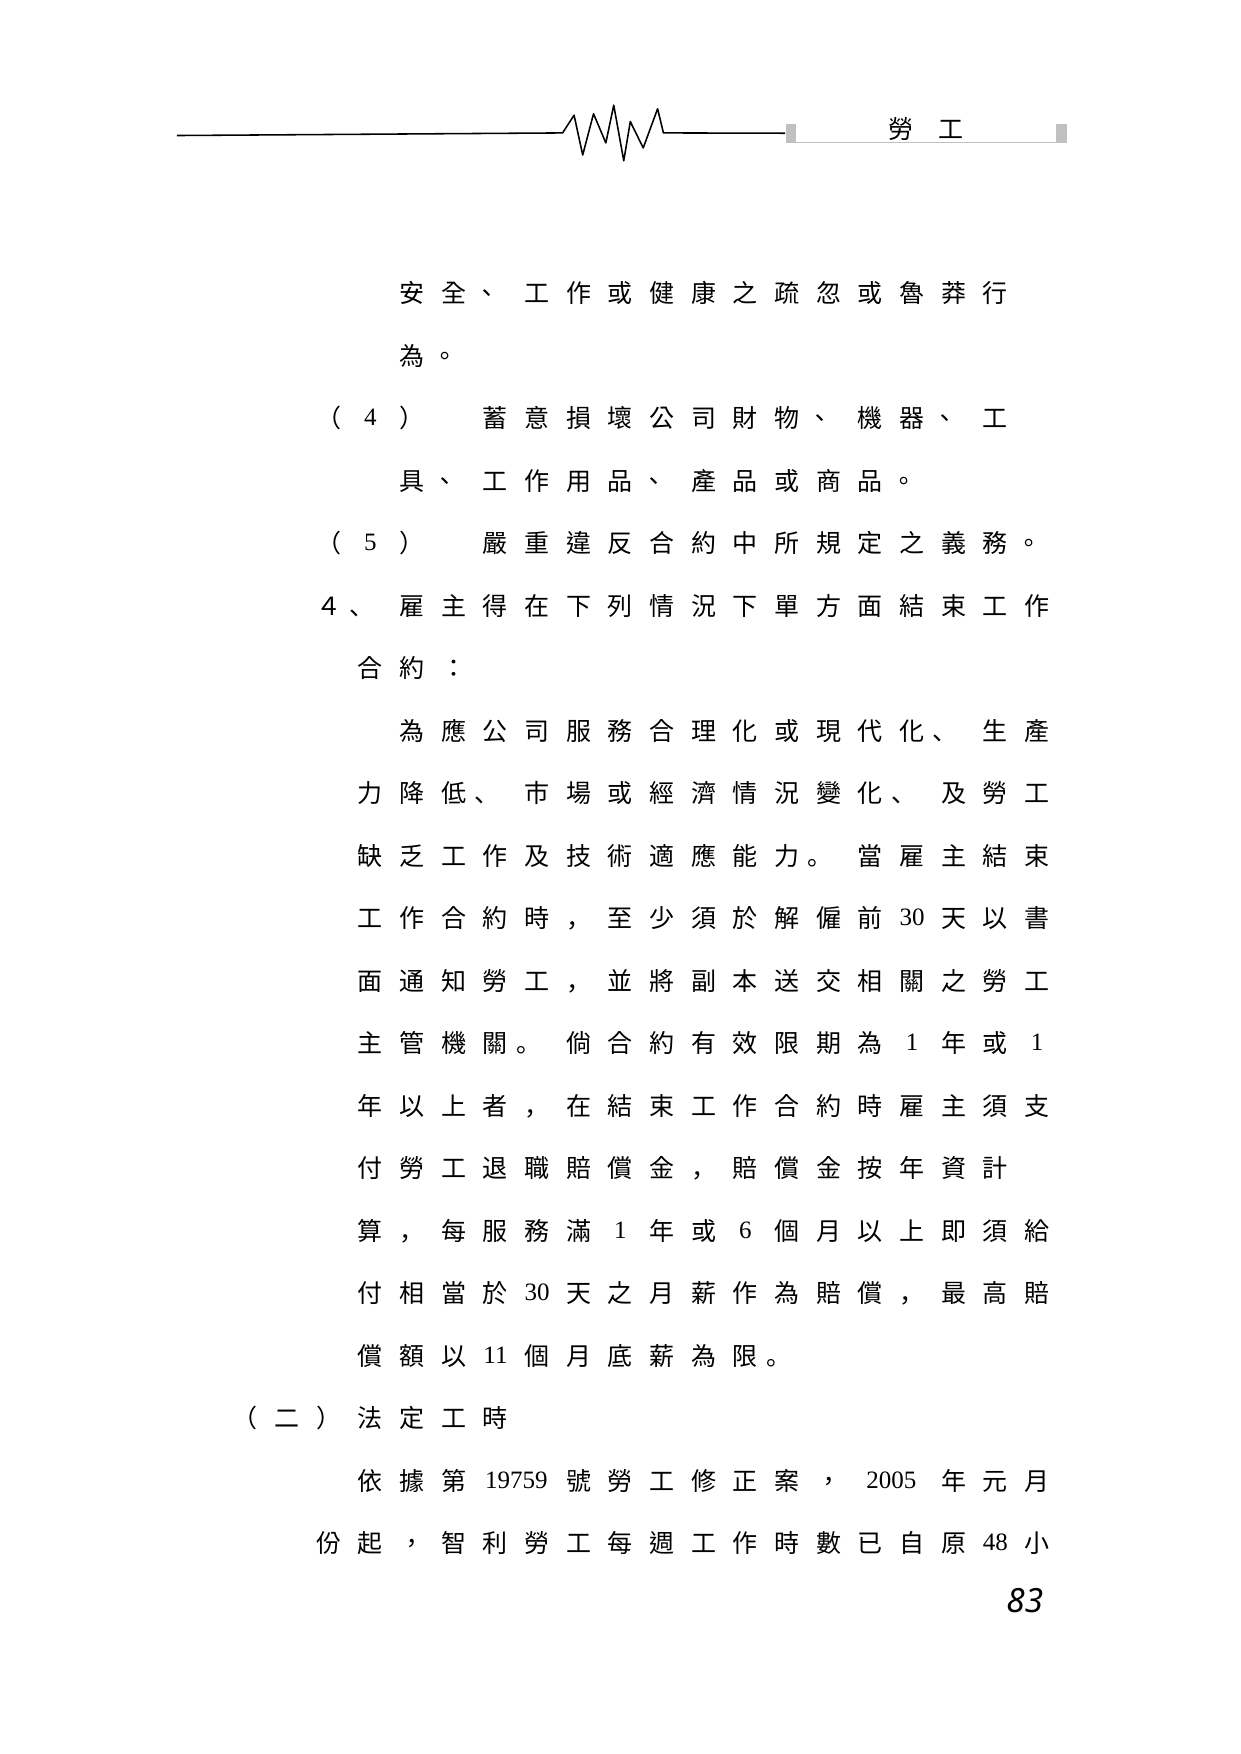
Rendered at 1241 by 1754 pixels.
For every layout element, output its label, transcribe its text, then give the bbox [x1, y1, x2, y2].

text （二）法定工時 [207, 1375, 1058, 1438]
text （4） 蓄意損壞公司財物、機器、工具、工作用品、產品或商品。 [306, 375, 1058, 500]
text 依據第19759號勞工修正案，2005年元月份起，智利勞工每週工作時數已自原48小 [281, 1438, 1058, 1563]
text 為應公司服務合理化或現代化、生產力降低、市場或經濟情況變化、及勞工缺乏工作及技術適應能力。當雇主結束工作合約時，至少須於解僱前30天以書面通知勞工，並將副本送交相關之勞工主管機關。倘合約有效限期為1年或1年以上者，在結束工作合約時雇主須支付勞工退職賠償金，賠償金按年資計算，每服務滿1年或6個月以上即須給付相當於30天之月薪作為賠償，最高賠償額以11個月底薪為限。 [330, 688, 1058, 1375]
text ４、雇主得在下列情況下單方面結束工作合約： [281, 563, 1058, 688]
text 安全、工作或健康之疏忽或魯莽行為。 [306, 250, 1058, 375]
text （5） 嚴重違反合約中所規定之義務。 [306, 500, 1058, 563]
